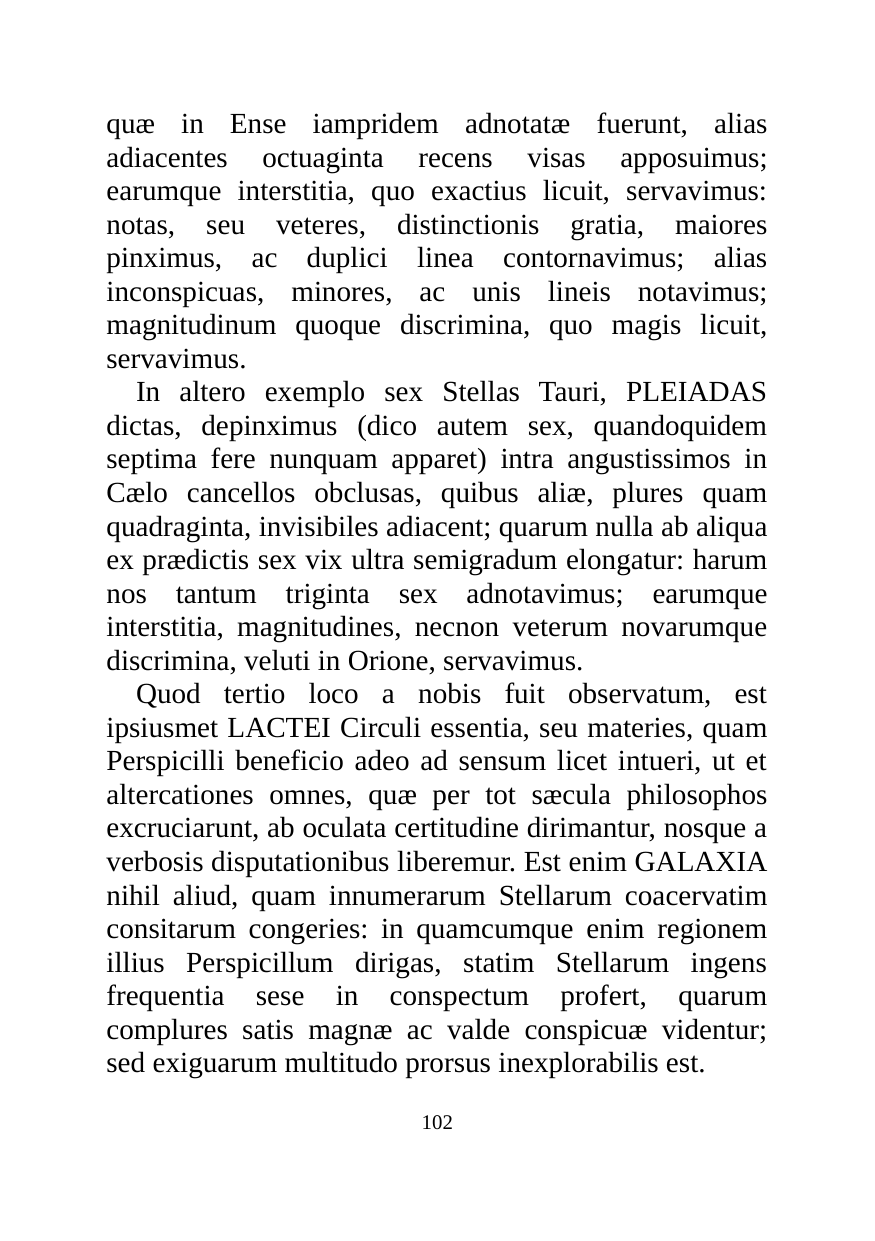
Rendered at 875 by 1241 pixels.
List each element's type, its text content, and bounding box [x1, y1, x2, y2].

text quæ in Ense iampridem adnotatæ fuerunt, alias adiacentes octuaginta recens visas apposuimus; earumque interstitia, quo exactius licuit, servavimus: notas, seu veteres, distinctionis gratia, maiores pinximus, ac duplici linea contornavimus; alias inconspicuas, minores, ac unis lineis notavimus; magnitudinum quoque discrimina, quo magis licuit, servavimus. [106, 106, 768, 374]
text Quod tertio loco a nobis fuit observatum, est ipsiusmet LACTEI Circuli essentia, seu materies, quam Perspicilli beneficio adeo ad sensum licet intueri, ut et altercationes omnes, quæ per tot sæcula philosophos excruciarunt, ab oculata certitudine dirimantur, nosque a verbosis disputationibus liberemur. Est enim GALAXIA nihil aliud, quam innumerarum Stellarum coacervatim consitarum congeries: in quamcumque enim regionem illius Perspicillum dirigas, statim Stellarum ingens frequentia sese in conspectum profert, quarum complures satis magnæ ac valde conspicuæ videntur; sed exiguarum multitudo prorsus inexplorabilis est. [106, 676, 768, 1079]
text In altero exemplo sex Stellas Tauri, PLEIADAS dictas, depinximus (dico autem sex, quandoquidem septima fere nunquam apparet) intra angustissimos in Cælo cancellos obclusas, quibus aliæ, plures quam quadraginta, invisibiles adiacent; quarum nulla ab aliqua ex prædictis sex vix ultra semigradum elongatur: harum nos tantum triginta sex adnotavimus; earumque interstitia, magnitudines, necnon veterum novarumque discrimina, veluti in Orione, servavimus. [106, 374, 768, 676]
